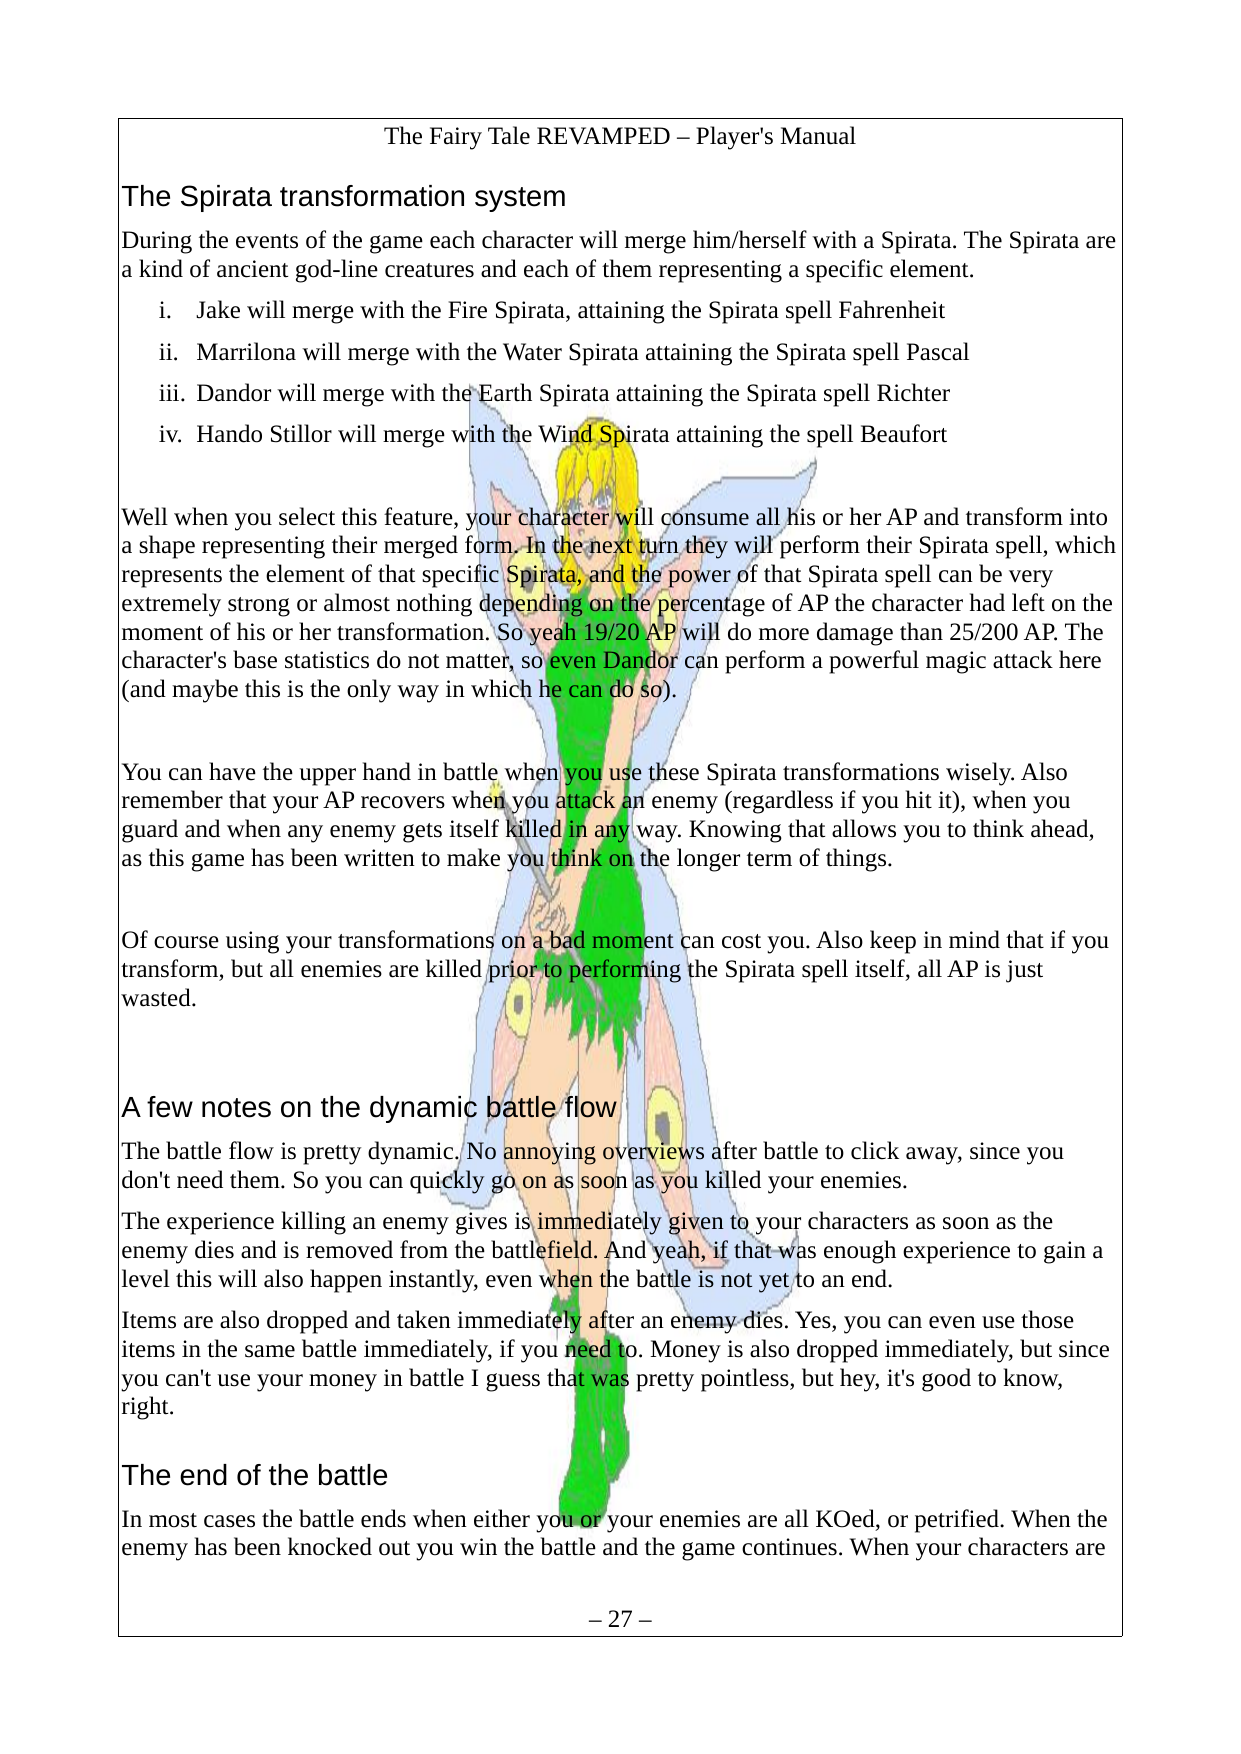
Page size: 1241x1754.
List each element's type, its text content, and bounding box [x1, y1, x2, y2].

text The battle flow is pretty dynamic. No annoying overviews after battle to click away, since you don't need them. So you can quickly go on as soon as you killed your enemies. [121, 1136, 1119, 1194]
subtitle The end of the battle [121, 1458, 1119, 1491]
list Jake will merge with the Fire Spirata, attaining the Spirata spell Fahrenheit [159, 295, 1119, 324]
text Of course using your transformations on a bad moment can cost you. Also keep in mind that if you transform, but all enemies are killed prior to performing the Spirata spell itself, all AP is just wasted. [121, 925, 1119, 1012]
subtitle A few notes on the dynamic battle flow [121, 1090, 1119, 1124]
list Dandor will merge with the Earth Spirata attaining the Spirata spell Richter [159, 378, 1119, 407]
list Marrilona will merge with the Water Spirata attaining the Spirata spell Pascal [159, 337, 1119, 365]
text Items are also dropped and taken immediately after an enemy dies. Yes, you can even use those items in the same battle immediately, if you need to. Money is also dropped immediately, but since you can't use your money in battle I guess that was pretty pointless, but hey, it's good to know, right. [121, 1305, 1119, 1420]
subtitle The Spirata transformation system [121, 179, 1119, 213]
text You can have the upper hand in battle when you use these Spirata transformations wisely. Also remember that your AP recovers when you attack an enemy (regardless if you hit it), when you guard and when any enemy gets itself killed in any way. Knowing that allows you to think ahead, as this game has been written to make you think on the longer term of things. [121, 757, 1119, 872]
text During the events of the game each character will merge him/herself with a Spirata. The Spirata are a kind of ancient god-line creatures and each of them representing a specific element. [121, 225, 1119, 283]
text In most cases the battle ends when either you or your enemies are all KOed, or petrified. When the enemy has been knocked out you win the battle and the game continues. When your characters are [121, 1504, 1119, 1561]
list Hando Stillor will merge with the Wind Spirata attaining the spell Beaufort [159, 419, 1119, 448]
text Well when you select this feature, your character will consume all his or her AP and transform into a shape representing their merged form. In the next turn they will perform their Spirata spell, which represents the element of that specific Spirata, and the power of that Spirata spell can be very extremely strong or almost nothing depending on the percentage of AP the character had left on the moment of his or her transformation. So yeah 19/20 AP will do more damage than 25/200 AP. The character's base statistics do not matter, so even Dandor can perform a powerful magic attack here (and maybe this is the only way in which he can do so). [121, 502, 1119, 703]
text The experience killing an enemy gives is immediately given to your characters as soon as the enemy dies and is removed from the battlefield. And yeah, if that was enough experience to gain a level this will also happen instantly, even when the battle is not yet to an end. [121, 1206, 1119, 1293]
picture [119, 119, 1122, 1636]
